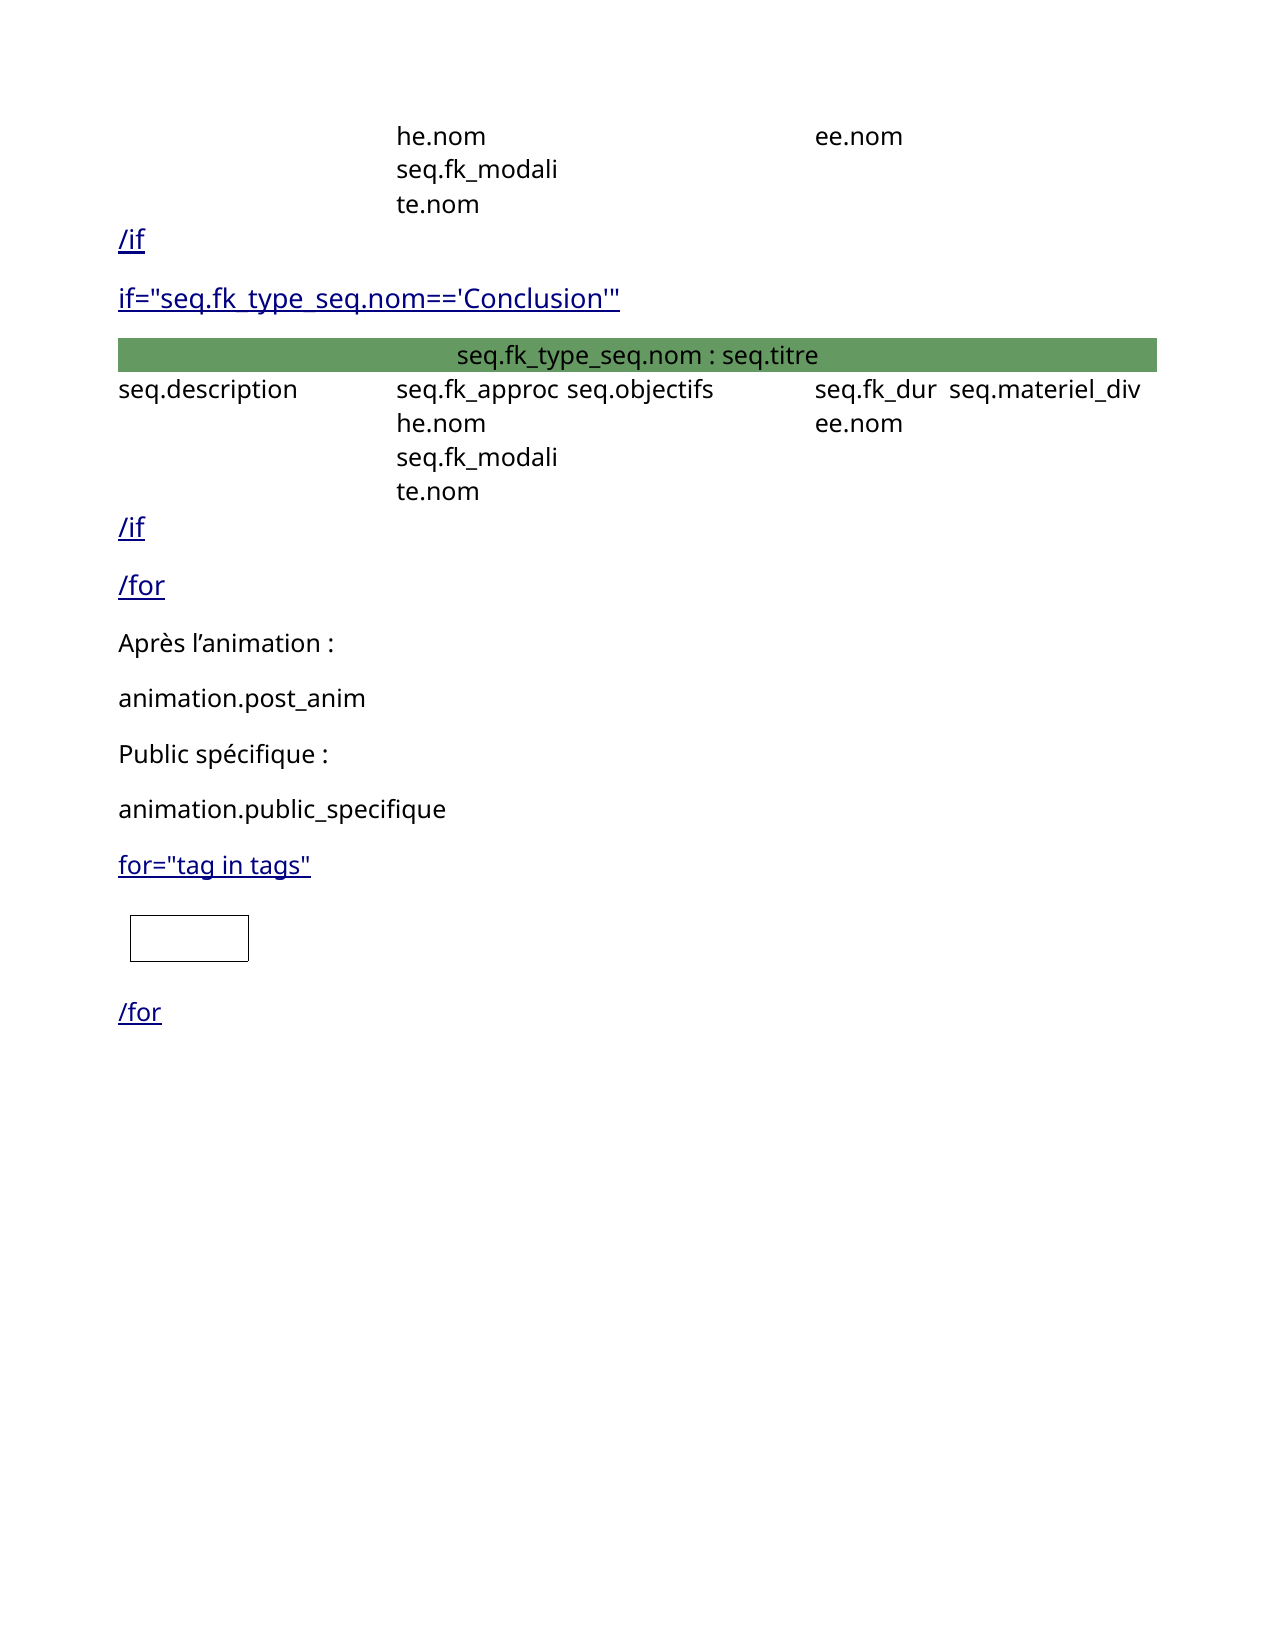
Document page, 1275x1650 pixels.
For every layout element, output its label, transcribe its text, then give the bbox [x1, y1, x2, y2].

table_header seq.description [118, 372, 396, 508]
text for="tag in tags" [118, 847, 1157, 881]
text /for [118, 567, 1157, 604]
text Public spécifique : [118, 736, 1157, 771]
table_header seq.fk_duree.nom [815, 372, 949, 508]
text /if [118, 508, 1157, 545]
table_header seq.fk_approche.nom seq.fk_modalite.nom [396, 372, 567, 508]
text animation.public_specifique [118, 792, 1157, 826]
text /for [118, 994, 1157, 1028]
table_header seq.objectifs [567, 372, 814, 508]
table_header he.nom seq.fk_modalite.nom [396, 118, 567, 220]
table_header seq.fk_type_seq.nom : seq.titre [118, 338, 1157, 372]
text /if [118, 220, 1157, 257]
table_header [118, 118, 396, 220]
table_header seq.materiel_div [949, 372, 1157, 508]
table_header ee.nom [815, 118, 949, 220]
text Après l’animation : [118, 626, 1157, 660]
text if="seq.fk_type_seq.nom=='Conclusion'" [118, 279, 1157, 316]
text animation.post_anim [118, 681, 1157, 715]
table_header [949, 118, 1157, 220]
table_header [567, 118, 814, 220]
